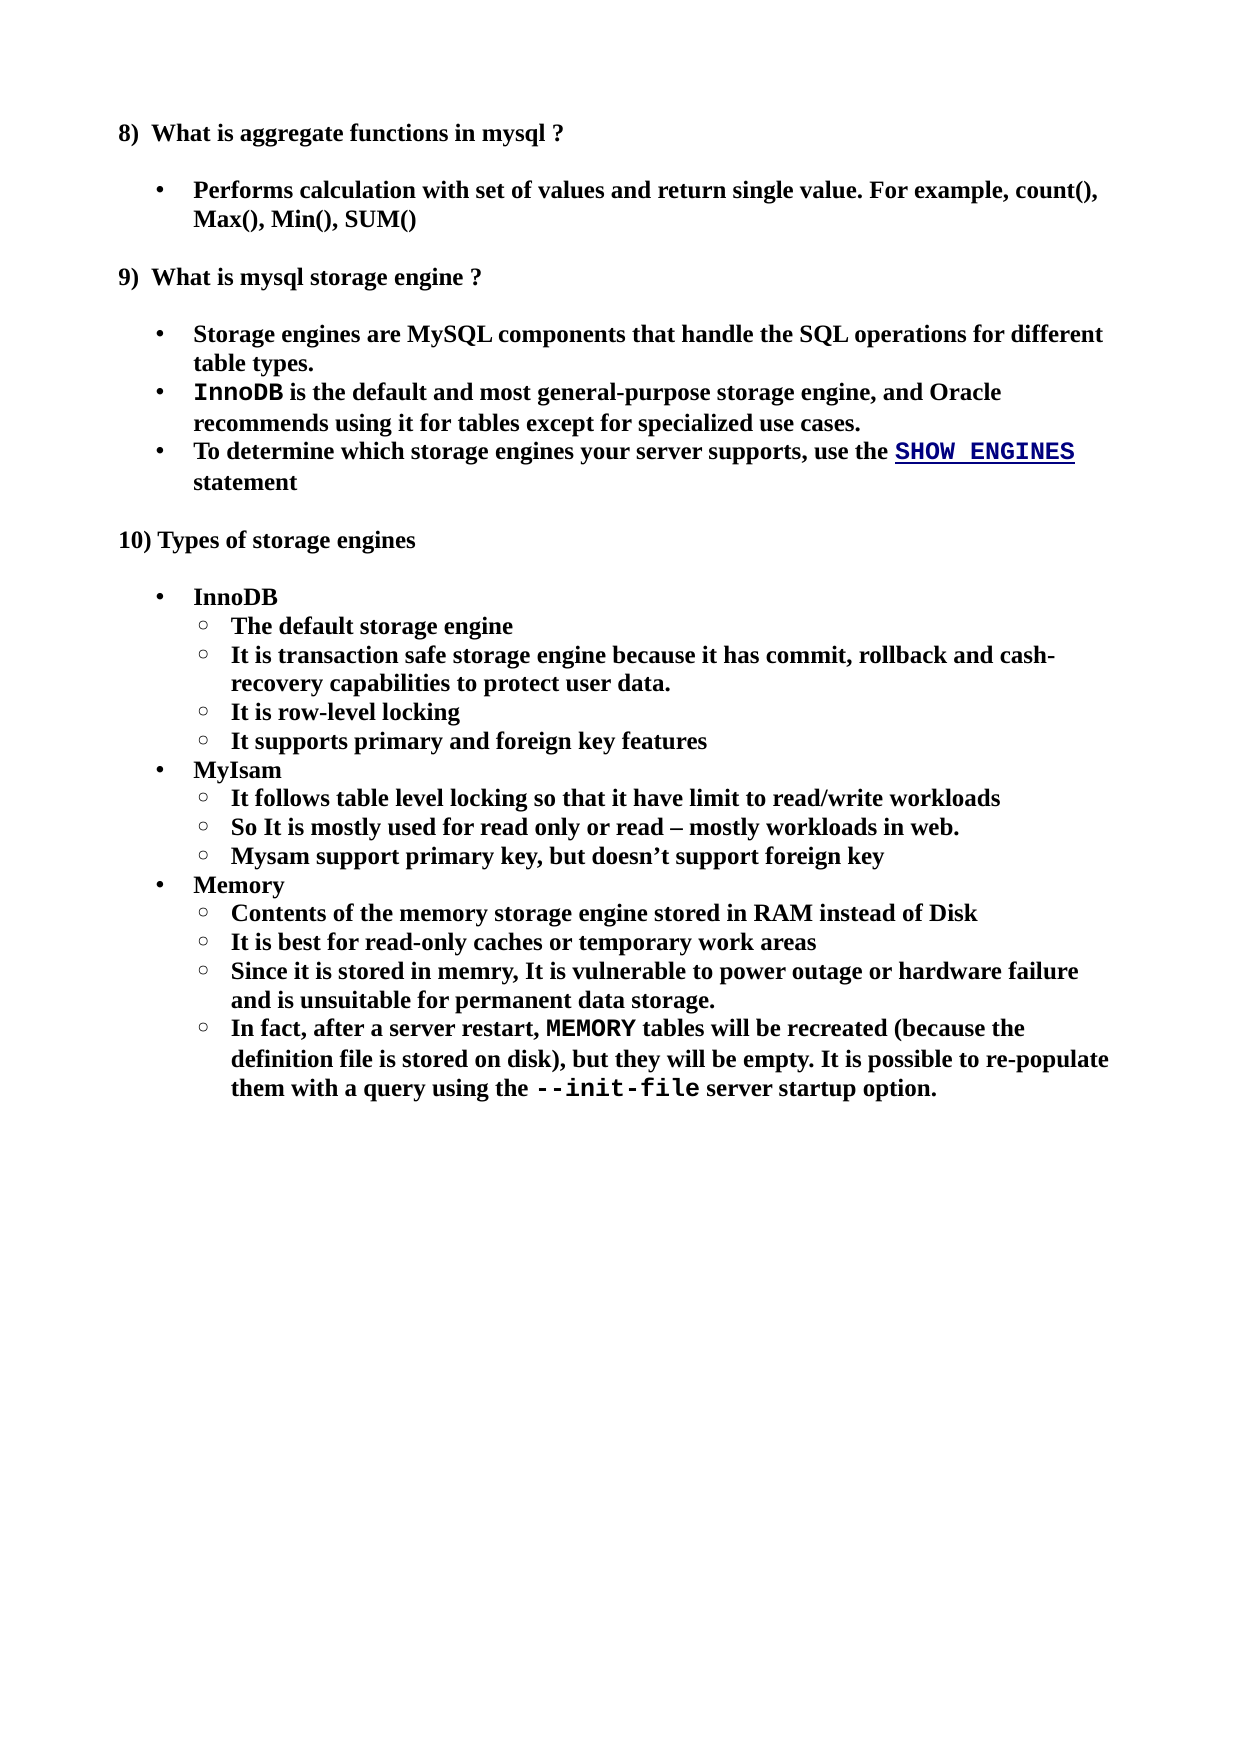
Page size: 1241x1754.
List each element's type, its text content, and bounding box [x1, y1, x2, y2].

text 10) Types of storage engines [118, 525, 1122, 553]
list It is transaction safe storage engine because it has commit, rollback and cash-recovery capabilities to protect user data. [193, 640, 1122, 697]
list So It is mostly used for read only or read – mostly workloads in web. [193, 812, 1122, 841]
list InnoDB [156, 582, 1122, 611]
text 9) What is mysql storage engine ? [118, 262, 1122, 291]
list In fact, after a server restart, MEMORY tables will be recreated (because the definition file is stored on disk), but they will be empty. It is possible to re-populate them with a query using the --init-file server startup option. [193, 1013, 1122, 1104]
list InnoDB is the default and most general-purpose storage engine, and Oracle recommends using it for tables except for specialized use cases. [156, 377, 1122, 436]
list Performs calculation with set of values and return single value. For example, count(), Max(), Min(), SUM() [156, 176, 1122, 233]
list It is best for read-only caches or temporary work areas [193, 927, 1122, 956]
list Memory [156, 870, 1122, 898]
text 8) What is aggregate functions in mysql ? [118, 118, 1122, 147]
list The default storage engine [193, 611, 1122, 640]
list To determine which storage engines your server supports, use the SHOW ENGINES statement [156, 436, 1122, 496]
list Contents of the memory storage engine stored in RAM instead of Disk [193, 898, 1122, 927]
list MyIsam [156, 755, 1122, 783]
list It is row-level locking [193, 697, 1122, 726]
list Storage engines are MySQL components that handle the SQL operations for different table types. [156, 319, 1122, 377]
list Since it is stored in memry, It is vulnerable to power outage or hardware failure and is unsuitable for permanent data storage. [193, 956, 1122, 1013]
list It supports primary and foreign key features [193, 726, 1122, 755]
list It follows table level locking so that it have limit to read/write workloads [193, 783, 1122, 812]
list Mysam support primary key, but doesn’t support foreign key [193, 841, 1122, 870]
